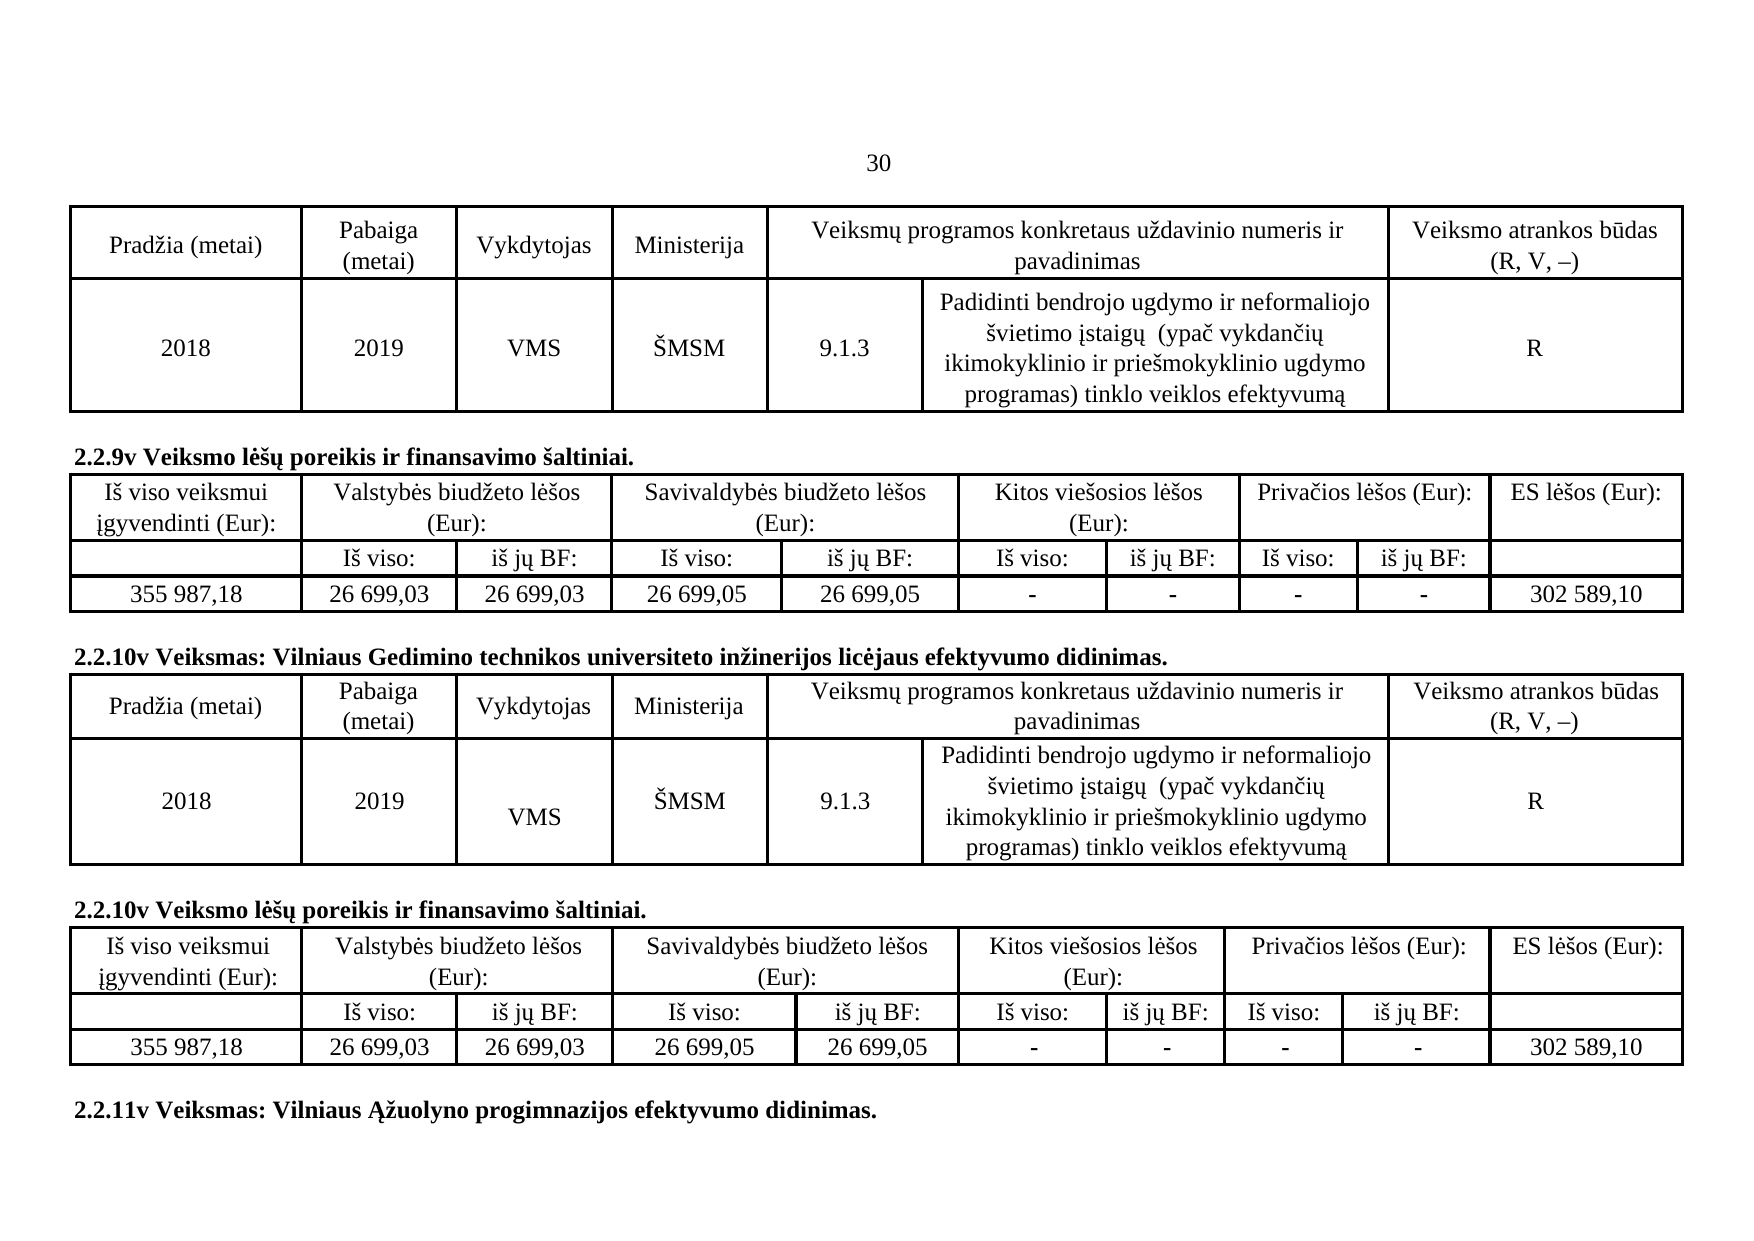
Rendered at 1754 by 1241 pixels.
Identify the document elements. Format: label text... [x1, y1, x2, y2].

table_header Valstybės biudžeto lėšos (Eur): [303, 476, 610, 539]
table_cell [1492, 995, 1681, 1028]
table_cell iš jų BF: [458, 995, 611, 1028]
table_cell - [1108, 578, 1238, 610]
table_cell ŠMSM [614, 740, 766, 863]
table_header Pradžia (metai) [72, 676, 300, 737]
table_header Veiksmų programos konkretaus uždavinio numeris ir pavadinimas [769, 208, 1387, 277]
table_cell 355 987,18 [72, 578, 300, 610]
text 2.2.10v Veiksmo lėšų poreikis ir finansavimo šaltiniai. [74, 895, 1683, 924]
table_cell 26 699,05 [783, 578, 957, 610]
table_cell 2018 [72, 740, 300, 863]
table_cell 302 589,10 [1492, 578, 1681, 610]
table_header Iš viso veiksmui įgyvendinti (Eur): [72, 929, 300, 992]
table_cell [72, 542, 300, 574]
table_cell [72, 995, 300, 1028]
table_cell Iš viso: [613, 542, 780, 574]
table_header Kitos viešosios lėšos (Eur): [960, 476, 1238, 539]
table_cell - [1241, 578, 1356, 610]
table_cell 26 699,03 [458, 578, 610, 610]
table_cell [1492, 542, 1681, 574]
table_cell Iš viso: [303, 542, 455, 574]
table_cell - [960, 1031, 1105, 1063]
table_cell 26 699,03 [303, 578, 455, 610]
table_cell iš jų BF: [798, 995, 957, 1028]
table_cell Iš viso: [1226, 995, 1341, 1028]
table_cell iš jų BF: [1359, 542, 1488, 574]
table_cell Iš viso: [960, 995, 1105, 1028]
table_cell R [1390, 740, 1681, 863]
table_cell 2019 [303, 740, 455, 863]
table_cell 26 699,05 [613, 578, 780, 610]
table_cell 9.1.3 [769, 280, 921, 410]
table_cell iš jų BF: [1108, 995, 1223, 1028]
table_header Ministerija [614, 676, 766, 737]
table_cell VMS [458, 280, 611, 410]
table_cell 26 699,03 [303, 1031, 455, 1063]
table_header Pabaiga (metai) [303, 208, 455, 277]
table_cell ŠMSM [614, 280, 766, 410]
table_header Veiksmų programos konkretaus uždavinio numeris ir pavadinimas [769, 676, 1387, 737]
table_cell 26 699,05 [798, 1031, 957, 1063]
table_cell 355 987,18 [72, 1031, 300, 1063]
table_cell iš jų BF: [1108, 542, 1238, 574]
table_cell 2018 [72, 280, 300, 410]
table_cell Iš viso: [614, 995, 794, 1028]
table_header Vykdytojas [458, 676, 611, 737]
table_cell Padidinti bendrojo ugdymo ir neformaliojo švietimo įstaigų (ypač vykdančių ikimokyklinio ir priešmokyklinio ugdymo programas) tinklo veiklos efektyvumą [924, 280, 1387, 410]
text 2.2.9v Veiksmo lėšų poreikis ir finansavimo šaltiniai. [74, 442, 1683, 470]
table_header Pabaiga (metai) [303, 676, 455, 737]
table_cell iš jų BF: [783, 542, 957, 574]
table_cell Iš viso: [960, 542, 1105, 574]
table_cell 9.1.3 [769, 740, 921, 863]
table_header Savivaldybės biudžeto lėšos (Eur): [613, 476, 957, 539]
table_cell R [1390, 280, 1681, 410]
table_cell VMS [458, 740, 611, 863]
table_header Veiksmo atrankos būdas (R, V, –) [1390, 676, 1681, 737]
table_header Vykdytojas [458, 208, 611, 277]
table_cell Iš viso: [303, 995, 455, 1028]
table_header Kitos viešosios lėšos (Eur): [960, 929, 1223, 992]
text 2.2.10v Veiksmas: Vilniaus Gedimino technikos universiteto inžinerijos licėjaus efektyvumo didinimas. [74, 642, 1683, 670]
table_header Iš viso veiksmui įgyvendinti (Eur): [72, 476, 300, 539]
table_header Savivaldybės biudžeto lėšos (Eur): [614, 929, 957, 992]
table_header Pradžia (metai) [72, 208, 300, 277]
table_header ES lėšos (Eur): [1492, 929, 1681, 992]
table_header Privačios lėšos (Eur): [1241, 476, 1488, 539]
table_cell - [960, 578, 1105, 610]
table_cell Iš viso: [1241, 542, 1356, 574]
table_cell - [1344, 1031, 1488, 1063]
table_cell 302 589,10 [1492, 1031, 1681, 1063]
table_cell 26 699,05 [614, 1031, 794, 1063]
table_header Valstybės biudžeto lėšos (Eur): [303, 929, 611, 992]
table_cell - [1359, 578, 1488, 610]
table_cell Padidinti bendrojo ugdymo ir neformaliojo švietimo įstaigų (ypač vykdančių ikimokyklinio ir priešmokyklinio ugdymo programas) tinklo veiklos efektyvumą [924, 740, 1387, 863]
table_header Privačios lėšos (Eur): [1226, 929, 1488, 992]
table_cell iš jų BF: [1344, 995, 1488, 1028]
table_cell iš jų BF: [458, 542, 610, 574]
table_cell 2019 [303, 280, 455, 410]
table_header Ministerija [614, 208, 766, 277]
table_cell 26 699,03 [458, 1031, 611, 1063]
table_header Veiksmo atrankos būdas (R, V, –) [1390, 208, 1681, 277]
table_cell - [1108, 1031, 1223, 1063]
text 2.2.11v Veiksmas: Vilniaus Ąžuolyno progimnazijos efektyvumo didinimas. [74, 1095, 1683, 1124]
table_header ES lėšos (Eur): [1492, 476, 1681, 539]
table_cell - [1226, 1031, 1341, 1063]
